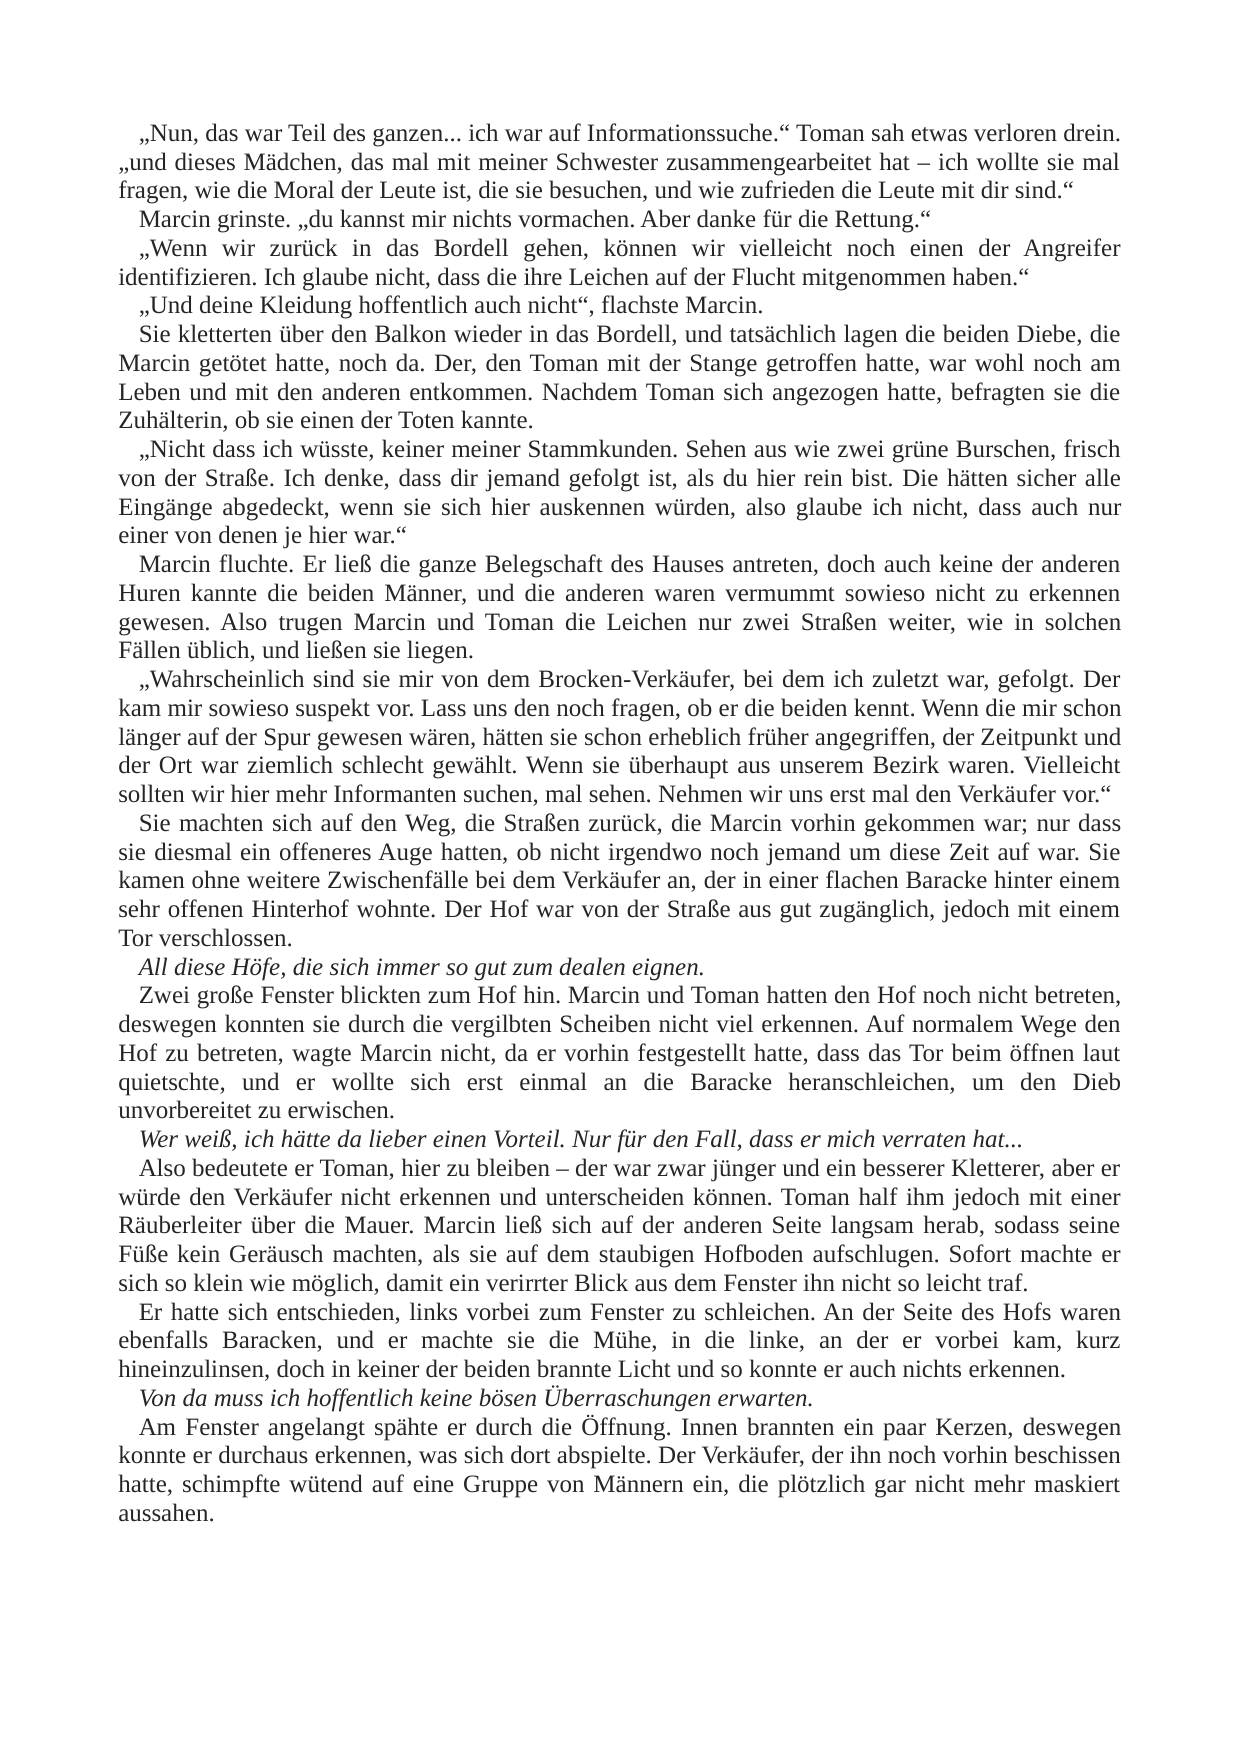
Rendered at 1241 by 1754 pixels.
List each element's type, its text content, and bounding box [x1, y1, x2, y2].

text Also bedeutete er Toman, hier zu bleiben – der war zwar jünger und ein besserer Kletterer, aber er würde den Verkäufer nicht erkennen und unterscheiden können. Toman half ihm jedoch mit einer Räuberleiter über die Mauer. Marcin ließ sich auf der anderen Seite langsam herab, sodass seine Füße kein Geräusch machten, als sie auf dem staubigen Hofboden aufschlugen. Sofort machte er sich so klein wie möglich, damit ein verirrter Blick aus dem Fenster ihn nicht so leicht traf. [118, 1153, 1122, 1297]
text Zwei große Fenster blickten zum Hof hin. Marcin und Toman hatten den Hof noch nicht betreten, deswegen konnten sie durch die vergilbten Scheiben nicht viel erkennen. Auf normalem Wege den Hof zu betreten, wagte Marcin nicht, da er vorhin festgestellt hatte, dass das Tor beim öffnen laut quietschte, und er wollte sich erst einmal an die Baracke heranschleichen, um den Dieb unvorbereitet zu erwischen. [118, 981, 1122, 1124]
text Marcin grinste. „du kannst mir nichts vormachen. Aber danke für die Rettung.“ [118, 204, 1122, 233]
text „Nicht dass ich wüsste, keiner meiner Stammkunden. Sehen aus wie zwei grüne Burschen, frisch von der Straße. Ich denke, dass dir jemand gefolgt ist, als du hier rein bist. Die hätten sicher alle Eingänge abgedeckt, wenn sie sich hier auskennen würden, also glaube ich nicht, dass auch nur einer von denen je hier war.“ [118, 434, 1122, 549]
text Marcin fluchte. Er ließ die ganze Belegschaft des Hauses antreten, doch auch keine der anderen Huren kannte die beiden Männer, und die anderen waren vermummt sowieso nicht zu erkennen gewesen. Also trugen Marcin und Toman die Leichen nur zwei Straßen weiter, wie in solchen Fällen üblich, und ließen sie liegen. [118, 549, 1122, 664]
text All diese Höfe, die sich immer so gut zum dealen eignen. [118, 952, 1122, 981]
text Von da muss ich hoffentlich keine bösen Überraschungen erwarten. [118, 1383, 1122, 1412]
text „Wahrscheinlich sind sie mir von dem Brocken-Verkäufer, bei dem ich zuletzt war, gefolgt. Der kam mir sowieso suspekt vor. Lass uns den noch fragen, ob er die beiden kennt. Wenn die mir schon länger auf der Spur gewesen wären, hätten sie schon erheblich früher angegriffen, der Zeitpunkt und der Ort war ziemlich schlecht gewählt. Wenn sie überhaupt aus unserem Bezirk waren. Vielleicht sollten wir hier mehr Informanten suchen, mal sehen. Nehmen wir uns erst mal den Verkäufer vor.“ [118, 664, 1122, 808]
text Er hatte sich entschieden, links vorbei zum Fenster zu schleichen. An der Seite des Hofs waren ebenfalls Baracken, und er machte sie die Mühe, in die linke, an der er vorbei kam, kurz hineinzulinsen, doch in keiner der beiden brannte Licht und so konnte er auch nichts erkennen. [118, 1297, 1122, 1383]
text „Und deine Kleidung hoffentlich auch nicht“, flachste Marcin. [118, 291, 1122, 319]
text Am Fenster angelangt spähte er durch die Öffnung. Innen brannten ein paar Kerzen, deswegen konnte er durchaus erkennen, was sich dort abspielte. Der Verkäufer, der ihn noch vorhin beschissen hatte, schimpfte wütend auf eine Gruppe von Männern ein, die plötzlich gar nicht mehr maskiert aussahen. [118, 1412, 1122, 1527]
text Sie machten sich auf den Weg, die Straßen zurück, die Marcin vorhin gekommen war; nur dass sie diesmal ein offeneres Auge hatten, ob nicht irgendwo noch jemand um diese Zeit auf war. Sie kamen ohne weitere Zwischenfälle bei dem Verkäufer an, der in einer flachen Baracke hinter einem sehr offenen Hinterhof wohnte. Der Hof war von der Straße aus gut zugänglich, jedoch mit einem Tor verschlossen. [118, 808, 1122, 952]
text Wer weiß, ich hätte da lieber einen Vorteil. Nur für den Fall, dass er mich verraten hat... [118, 1124, 1122, 1153]
text „Nun, das war Teil des ganzen... ich war auf Informationssuche.“ Toman sah etwas verloren drein. „und dieses Mädchen, das mal mit meiner Schwester zusammengearbeitet hat – ich wollte sie mal fragen, wie die Moral der Leute ist, die sie besuchen, und wie zufrieden die Leute mit dir sind.“ [118, 118, 1122, 204]
text „Wenn wir zurück in das Bordell gehen, können wir vielleicht noch einen der Angreifer identifizieren. Ich glaube nicht, dass die ihre Leichen auf der Flucht mitgenommen haben.“ [118, 233, 1122, 291]
text Sie kletterten über den Balkon wieder in das Bordell, und tatsächlich lagen die beiden Diebe, die Marcin getötet hatte, noch da. Der, den Toman mit der Stange getroffen hatte, war wohl noch am Leben und mit den anderen entkommen. Nachdem Toman sich angezogen hatte, befragten sie die Zuhälterin, ob sie einen der Toten kannte. [118, 319, 1122, 434]
